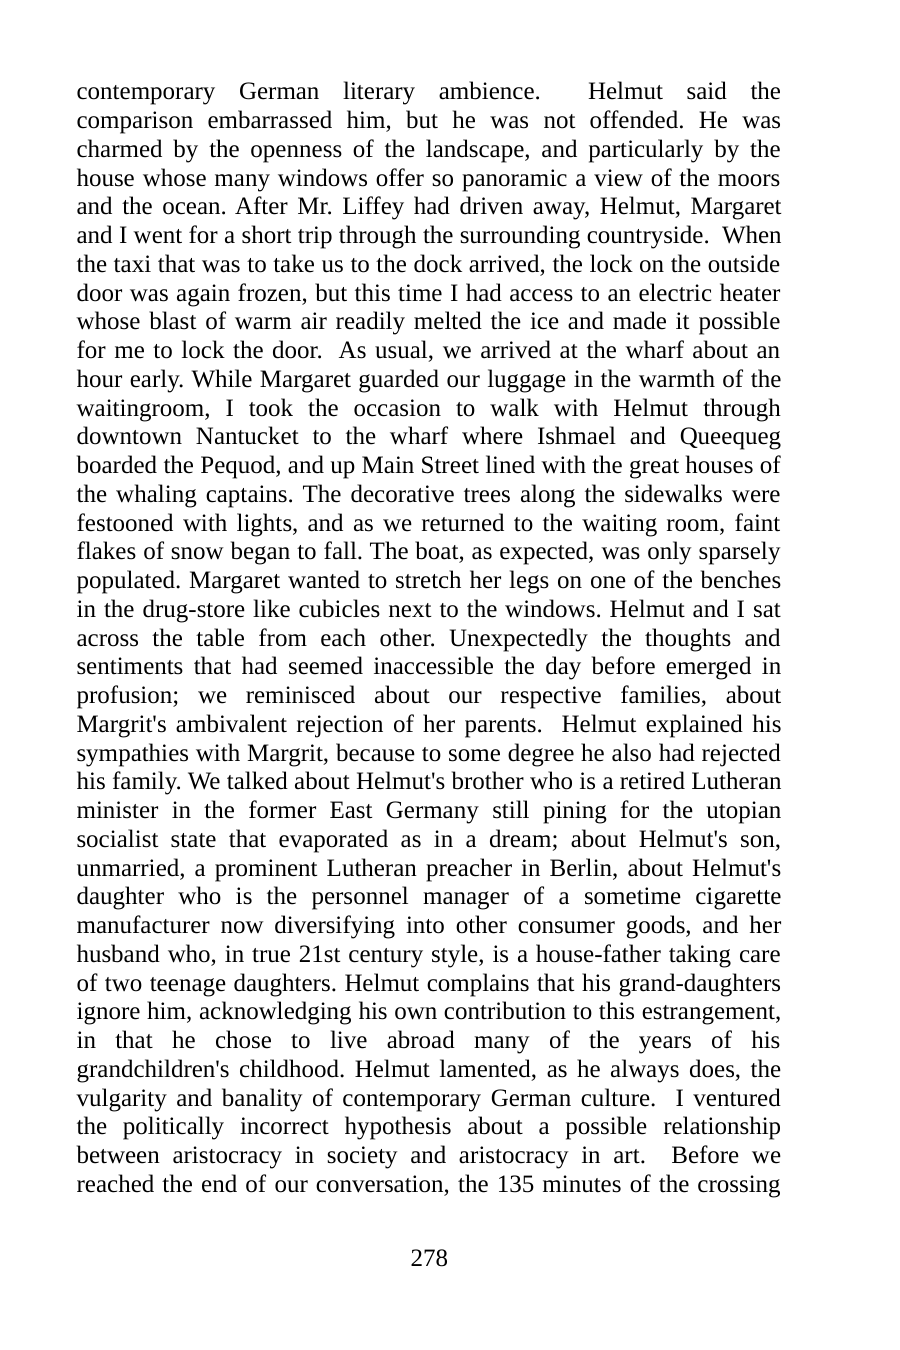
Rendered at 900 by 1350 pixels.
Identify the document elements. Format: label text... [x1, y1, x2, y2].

text contemporary German literary ambience. Helmut said the comparison embarrassed him, but he was not offended. He was charmed by the openness of the landscape, and particularly by the house whose many windows offer so panoramic a view of the moors and the ocean. After Mr. Liffey had driven away, Helmut, Margaret and I went for a short trip through the surrounding countryside. When the taxi that was to take us to the dock arrived, the lock on the outside door was again frozen, but this time I had access to an electric heater whose blast of warm air readily melted the ice and made it possible for me to lock the door. As usual, we arrived at the wharf about an hour early. While Margaret guarded our luggage in the warmth of the waitingroom, I took the occasion to walk with Helmut through downtown Nantucket to the wharf where Ishmael and Queequeg boarded the Pequod, and up Main Street lined with the great houses of the whaling captains. The decorative trees along the sidewalks were festooned with lights, and as we returned to the waiting room, faint flakes of snow began to fall. The boat, as expected, was only sparsely populated. Margaret wanted to stretch her legs on one of the benches in the drug-store like cubicles next to the windows. Helmut and I sat across the table from each other. Unexpectedly the thoughts and sentiments that had seemed inaccessible the day before emerged in profusion; we reminisced about our respective families, about Margrit's ambivalent rejection of her parents. Helmut explained his sympathies with Margrit, because to some degree he also had rejected his family. We talked about Helmut's brother who is a retired Lutheran minister in the former East Germany still pining for the utopian socialist state that evaporated as in a dream; about Helmut's son, unmarried, a prominent Lutheran preacher in Berlin, about Helmut's daughter who is the personnel manager of a sometime cigarette manufacturer now diversifying into other consumer goods, and her husband who, in true 21st century style, is a house-father taking care of two teenage daughters. Helmut complains that his grand-daughters ignore him, acknowledging his own contribution to this estrangement, in that he chose to live abroad many of the years of his grandchildren's childhood. Helmut lamented, as he always does, the vulgarity and banality of contemporary German culture. I ventured the politically incorrect hypothesis about a possible relationship between aristocracy in society and aristocracy in art. Before we reached the end of our conversation, the 135 minutes of the crossing [76, 76, 782, 1198]
